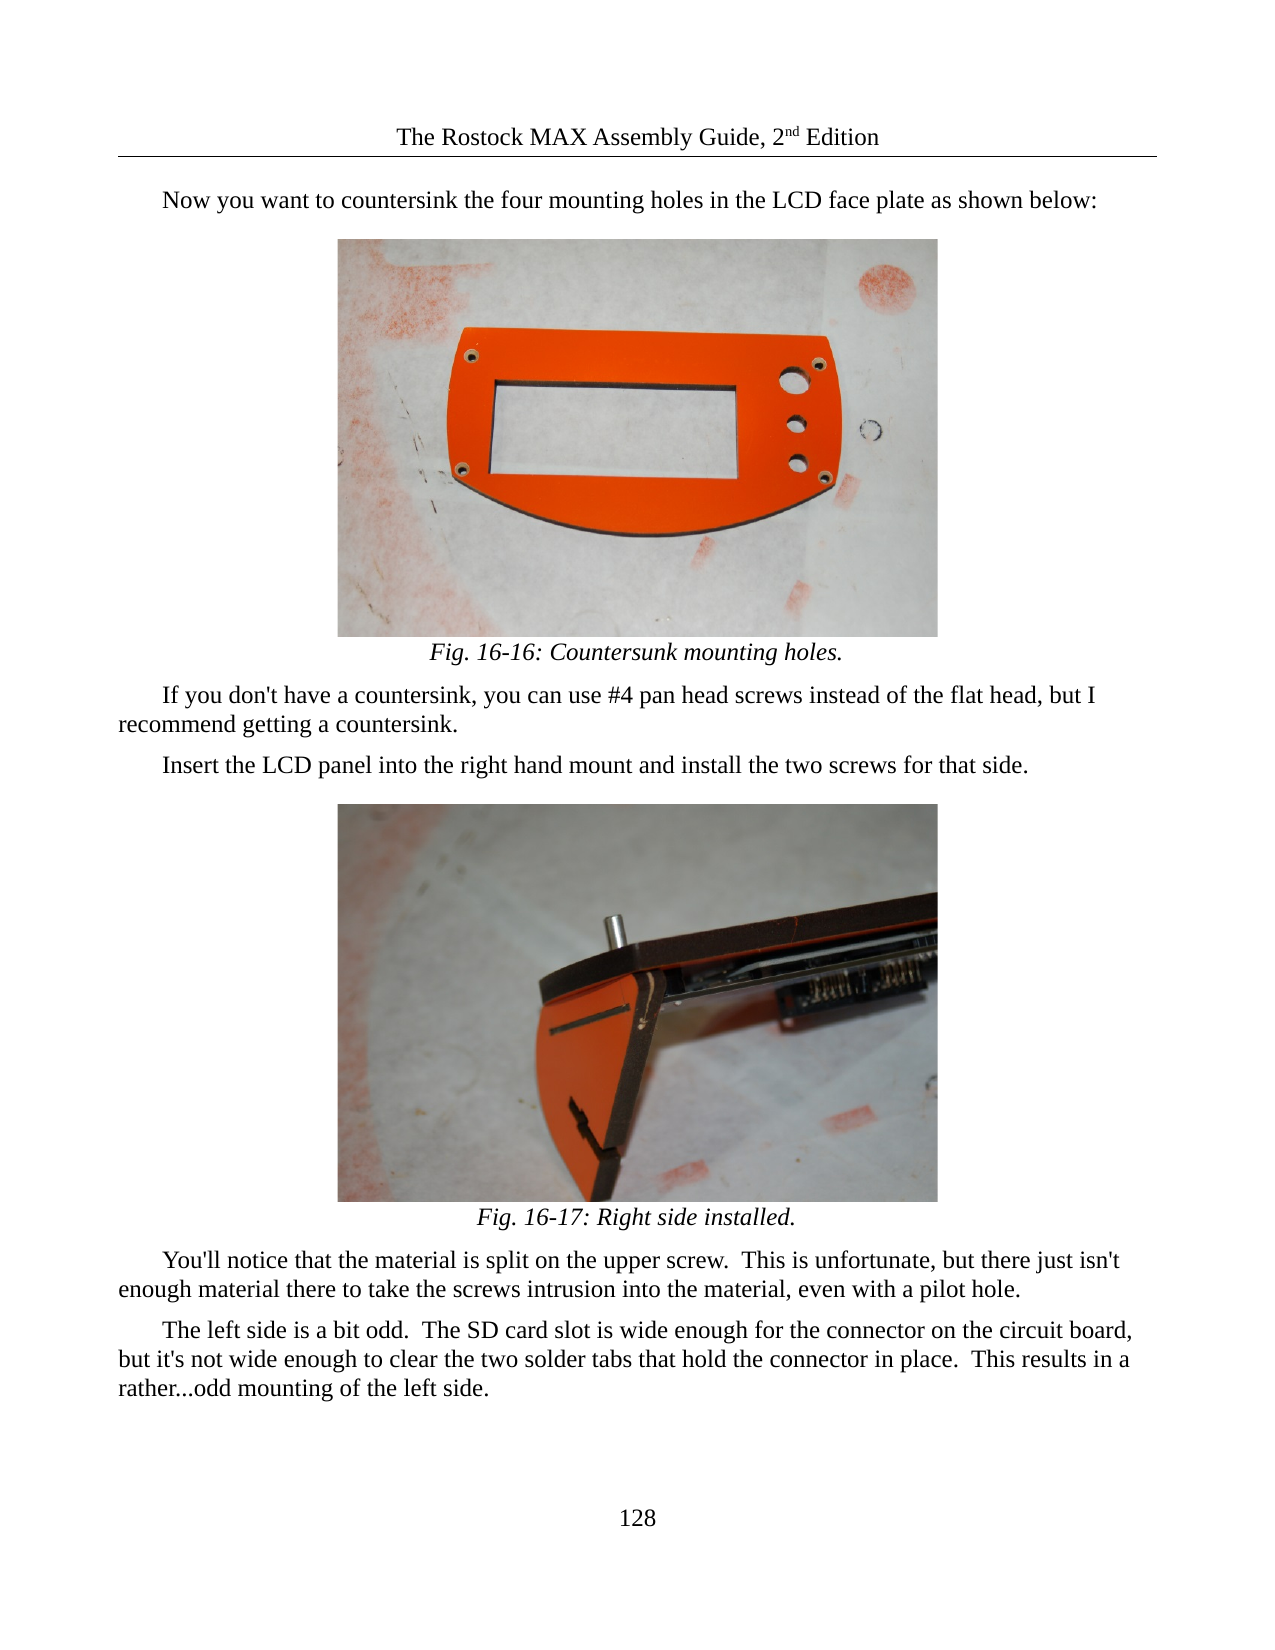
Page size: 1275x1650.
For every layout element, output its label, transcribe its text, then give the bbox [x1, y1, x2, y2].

text The left side is a bit odd. The SD card slot is wide enough for the connector on the circuit board, but it's not wide enough to clear the two solder tabs that hold the connector in place. This results in a rather...odd mounting of the left side. [118, 1315, 1157, 1401]
text Fig. 16-17: Right side installed. [337, 1202, 937, 1230]
text You'll notice that the material is split on the upper screw. This is unfortunate, but there just isn't enough material there to take the screws intrusion into the material, even with a pilot hole. [118, 1245, 1157, 1303]
text If you don't have a countersink, you can use #4 pan head screws instead of the flat head, but I recommend getting a countersink. [118, 680, 1157, 738]
picture [337, 804, 938, 1202]
text Fig. 16-16: Countersunk mounting holes. [337, 637, 937, 665]
text Now you want to countersink the four mounting holes in the LCD face plate as shown below: [118, 185, 1157, 214]
picture [337, 239, 938, 637]
text Insert the LCD panel into the right hand mount and install the two screws for that side. [118, 750, 1157, 779]
